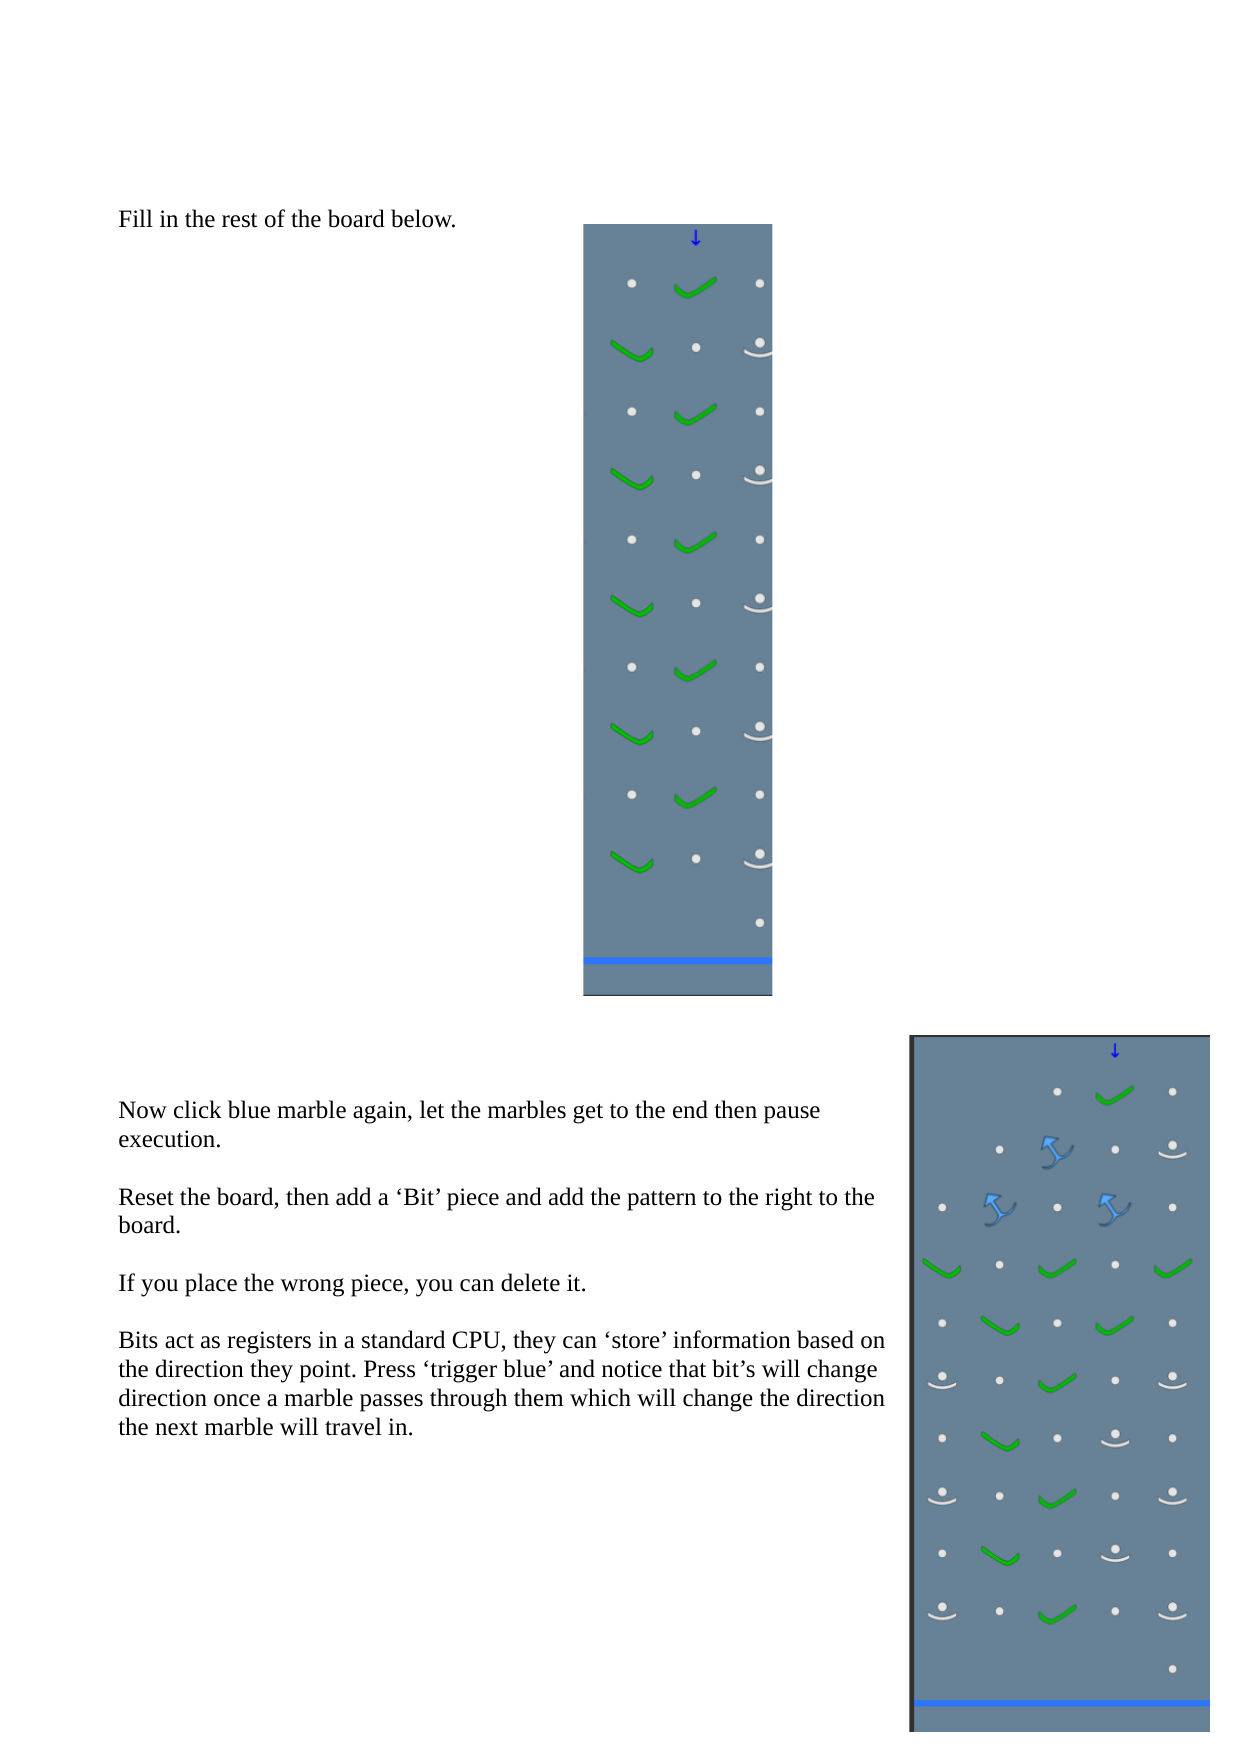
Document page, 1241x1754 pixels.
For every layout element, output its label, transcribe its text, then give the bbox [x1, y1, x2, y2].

text Reset the board, then add a ‘Bit’ piece and add the pattern to the right to the board. [118, 1182, 909, 1239]
picture [909, 1035, 1210, 1732]
text Now click blue marble again, let the marbles get to the end then pause execution. [118, 1096, 909, 1153]
text If you place the wrong piece, you can delete it. [118, 1268, 909, 1297]
picture [583, 224, 773, 996]
text Fill in the rest of the board below. [118, 204, 1122, 233]
text Bits act as registers in a standard CPU, they can ‘store’ information based on the direction they point. Press ‘trigger blue’ and notice that bit’s will change direction once a marble passes through them which will change the direction the next marble will travel in. [118, 1326, 909, 1441]
